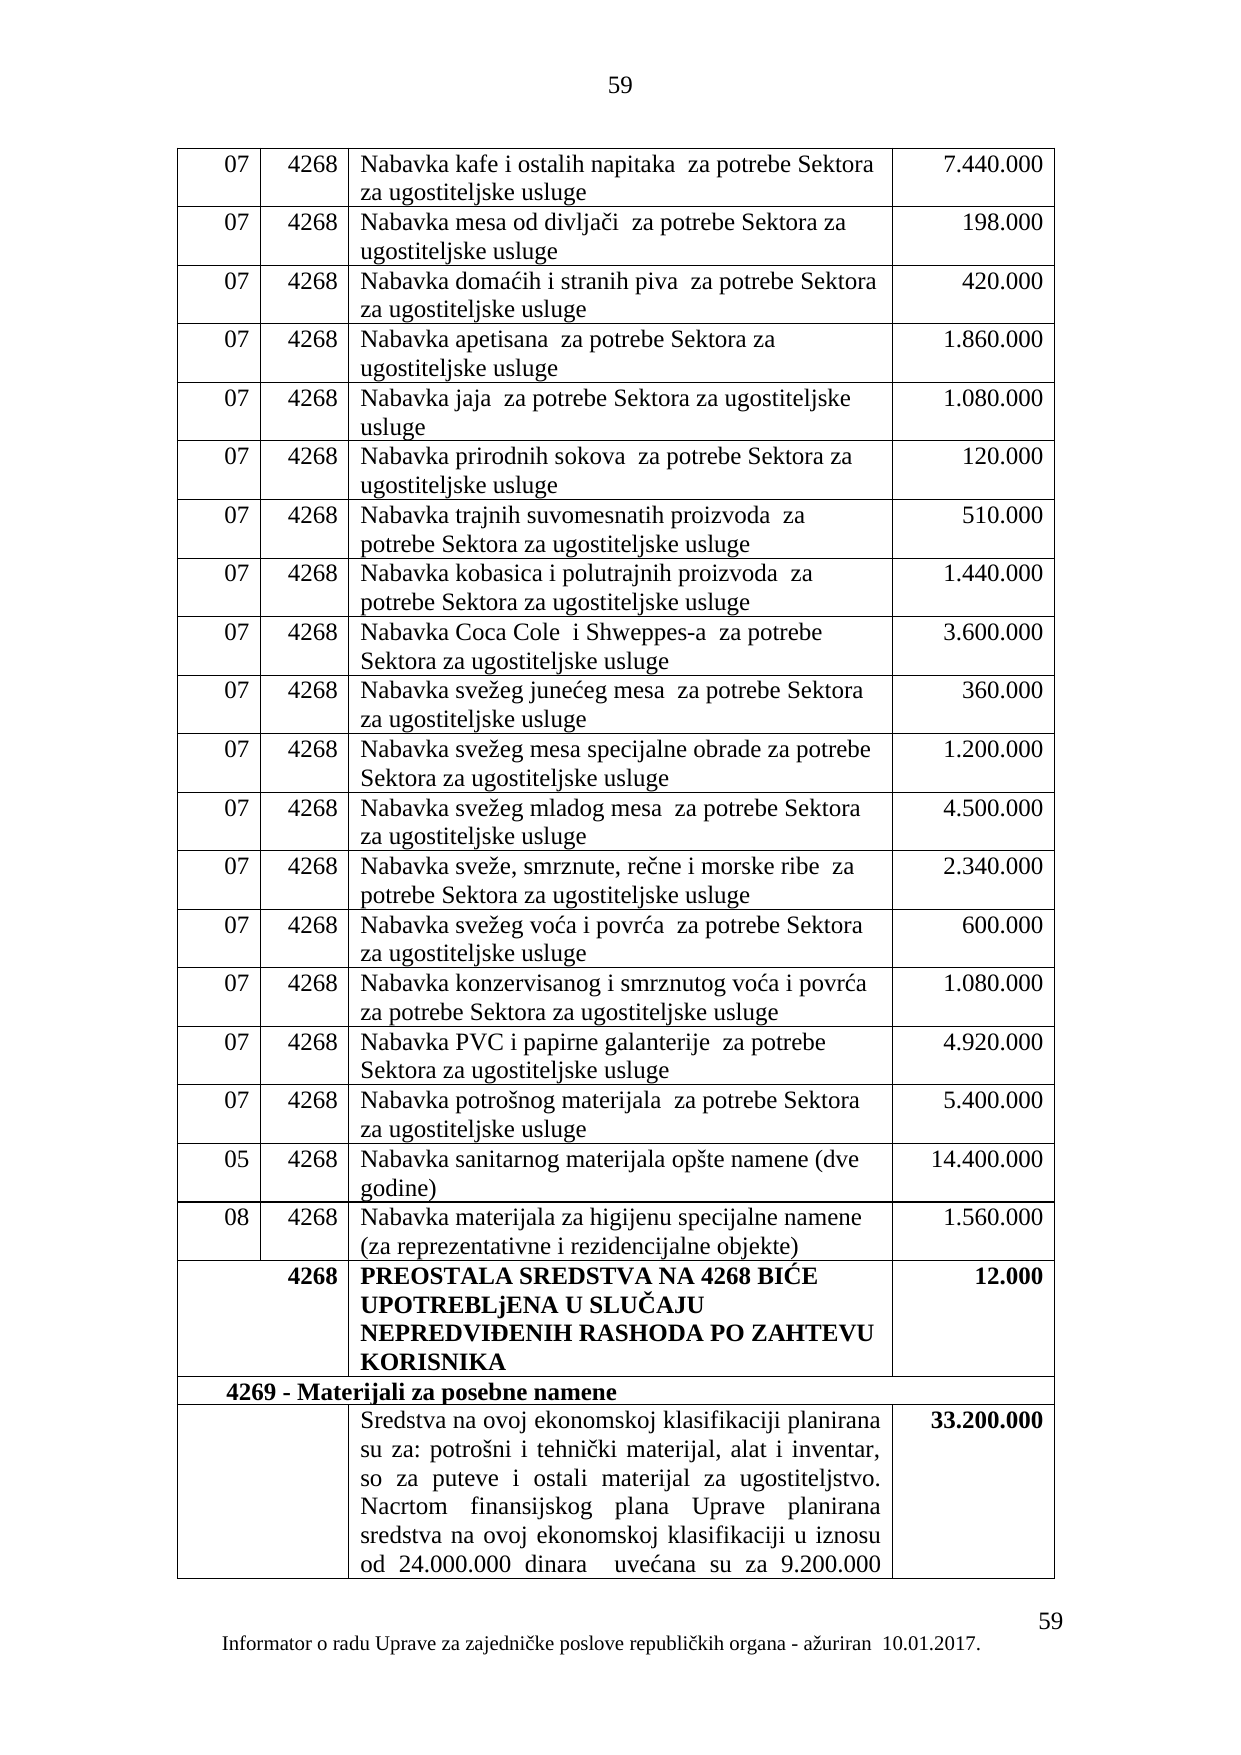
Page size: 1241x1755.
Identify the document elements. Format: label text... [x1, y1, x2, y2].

table_cell Nabavka PVC i papirne galanterije za potrebe Sektora za ugostitelјske usluge [349, 1027, 892, 1084]
table_cell 198.000 [893, 207, 1054, 265]
table_cell 07 [178, 793, 260, 850]
table_cell Nabavka kafe i ostalih napitaka za potrebe Sektora za ugostitelјske usluge [349, 149, 892, 206]
table_cell 4268 [261, 1027, 348, 1084]
table_cell 1.560.000 [893, 1203, 1054, 1260]
table_cell 7.440.000 [893, 149, 1054, 206]
table_cell 4268 [261, 149, 348, 206]
table_cell 07 [178, 500, 260, 557]
table_cell [178, 1405, 348, 1578]
table_cell 4268 [261, 793, 348, 850]
table_cell Nabavka trajnih suvomesnatih proizvoda za potrebe Sektora za ugostitelјske usluge [349, 500, 892, 557]
table_cell 12.000 [893, 1261, 1054, 1376]
table_cell Nabavka svežeg mladog mesa za potrebe Sektora za ugostitelјske usluge [349, 793, 892, 850]
table_cell 1.860.000 [893, 324, 1054, 382]
table_cell 600.000 [893, 910, 1054, 967]
table_cell Nabavka prirodnih sokova za potrebe Sektora za ugostitelјske usluge [349, 441, 892, 499]
table_cell 07 [178, 734, 260, 792]
table_cell Nabavka konzervisanog i smrznutog voća i povrća za potrebe Sektora za ugostitelјske usluge [349, 968, 892, 1026]
table_cell Nabavka svežeg mesa specijalne obrade za potrebe Sektora za ugostitelјske usluge [349, 734, 892, 792]
table_cell 1.080.000 [893, 383, 1054, 440]
table_cell 120.000 [893, 441, 1054, 499]
table_cell Nabavka domaćih i stranih piva za potrebe Sektora za ugostitelјske usluge [349, 266, 892, 323]
table_cell 360.000 [893, 676, 1054, 733]
table_cell 4268 [261, 617, 348, 674]
table_cell 07 [178, 676, 260, 733]
table_cell Nabavka sanitarnog materijala opšte namene (dve godine) [349, 1144, 892, 1201]
table_cell 07 [178, 1027, 260, 1084]
table_cell Nabavka apetisana za potrebe Sektora za ugostitelјske usluge [349, 324, 892, 382]
table_cell 07 [178, 910, 260, 967]
table_cell 4268 [261, 676, 348, 733]
table_cell 4268 [261, 266, 348, 323]
table_cell 1.440.000 [893, 559, 1054, 616]
table_cell Nabavka mesa od divlјači za potrebe Sektora za ugostitelјske usluge [349, 207, 892, 265]
table_cell 4.500.000 [893, 793, 1054, 850]
table_cell 4268 [261, 324, 348, 382]
table_cell 07 [178, 968, 260, 1026]
table_cell 5.400.000 [893, 1085, 1054, 1143]
table_cell 4268 [261, 968, 348, 1026]
table_cell Nabavka potrošnog materijala za potrebe Sektora za ugostitelјske usluge [349, 1085, 892, 1143]
table_cell 4268 [261, 500, 348, 557]
table_cell 05 [178, 1144, 260, 1201]
table_cell 07 [178, 324, 260, 382]
table_cell 07 [178, 559, 260, 616]
table_cell 1.200.000 [893, 734, 1054, 792]
table_cell 07 [178, 383, 260, 440]
table_cell 33.200.000 [893, 1405, 1054, 1578]
table_cell 07 [178, 266, 260, 323]
table_cell 4268 [261, 734, 348, 792]
table_cell 4269 - Materijali za posebne namene [178, 1377, 1054, 1404]
table_cell 07 [178, 207, 260, 265]
table_cell Nabavka jaja za potrebe Sektora za ugostitelјske usluge [349, 383, 892, 440]
table_cell 1.080.000 [893, 968, 1054, 1026]
table_cell 4268 [178, 1261, 348, 1376]
table_cell 07 [178, 441, 260, 499]
table_cell 2.340.000 [893, 851, 1054, 909]
table_cell Nabavka sveže, smrznute, rečne i morske ribe za potrebe Sektora za ugostitelјske usluge [349, 851, 892, 909]
table_cell Sredstva na ovoj ekonomskoj klasifikaciji planirana su za: potrošni i tehnički materijal, alat i inventar, so za puteve i ostali materijal za ugostitelјstvo. Nacrtom finansijskog plana Uprave planirana sredstva na ovoj ekonomskoj klasifikaciji u iznosu od 24.000.000 dinara uvećana su za 9.200.000 [349, 1405, 892, 1578]
table_cell 510.000 [893, 500, 1054, 557]
table_cell Nabavka kobasica i polutrajnih proizvoda za potrebe Sektora za ugostitelјske usluge [349, 559, 892, 616]
table_cell 4268 [261, 910, 348, 967]
table_cell 4268 [261, 1085, 348, 1143]
table_cell Nabavka svežeg junećeg mesa za potrebe Sektora za ugostitelјske usluge [349, 676, 892, 733]
table_cell 4268 [261, 851, 348, 909]
table_cell 4.920.000 [893, 1027, 1054, 1084]
table_cell 4268 [261, 1203, 348, 1260]
table_cell PREOSTALA SREDSTVA NA 4268 BIĆE UPOTREBLjENA U SLUČAJU NEPREDVIĐENIH RASHODA PO ZAHTEVU KORISNIKA [349, 1261, 892, 1376]
table_cell 07 [178, 149, 260, 206]
table_cell Nabavka svežeg voća i povrća za potrebe Sektora za ugostitelјske usluge [349, 910, 892, 967]
table_cell 3.600.000 [893, 617, 1054, 674]
table_cell 07 [178, 851, 260, 909]
table_cell 07 [178, 617, 260, 674]
table_cell 420.000 [893, 266, 1054, 323]
table_cell 14.400.000 [893, 1144, 1054, 1201]
table_cell 4268 [261, 383, 348, 440]
table_cell Nabavka Coca Cole i Shweppes-a za potrebe Sektora za ugostitelјske usluge [349, 617, 892, 674]
table_cell 4268 [261, 559, 348, 616]
table_cell 07 [178, 1085, 260, 1143]
table_cell 4268 [261, 1144, 348, 1201]
table_cell Nabavka materijala za higijenu specijalne namene (za reprezentativne i rezidencijalne objekte) [349, 1203, 892, 1260]
table_cell 4268 [261, 207, 348, 265]
table_cell 4268 [261, 441, 348, 499]
table_cell 08 [178, 1203, 260, 1260]
